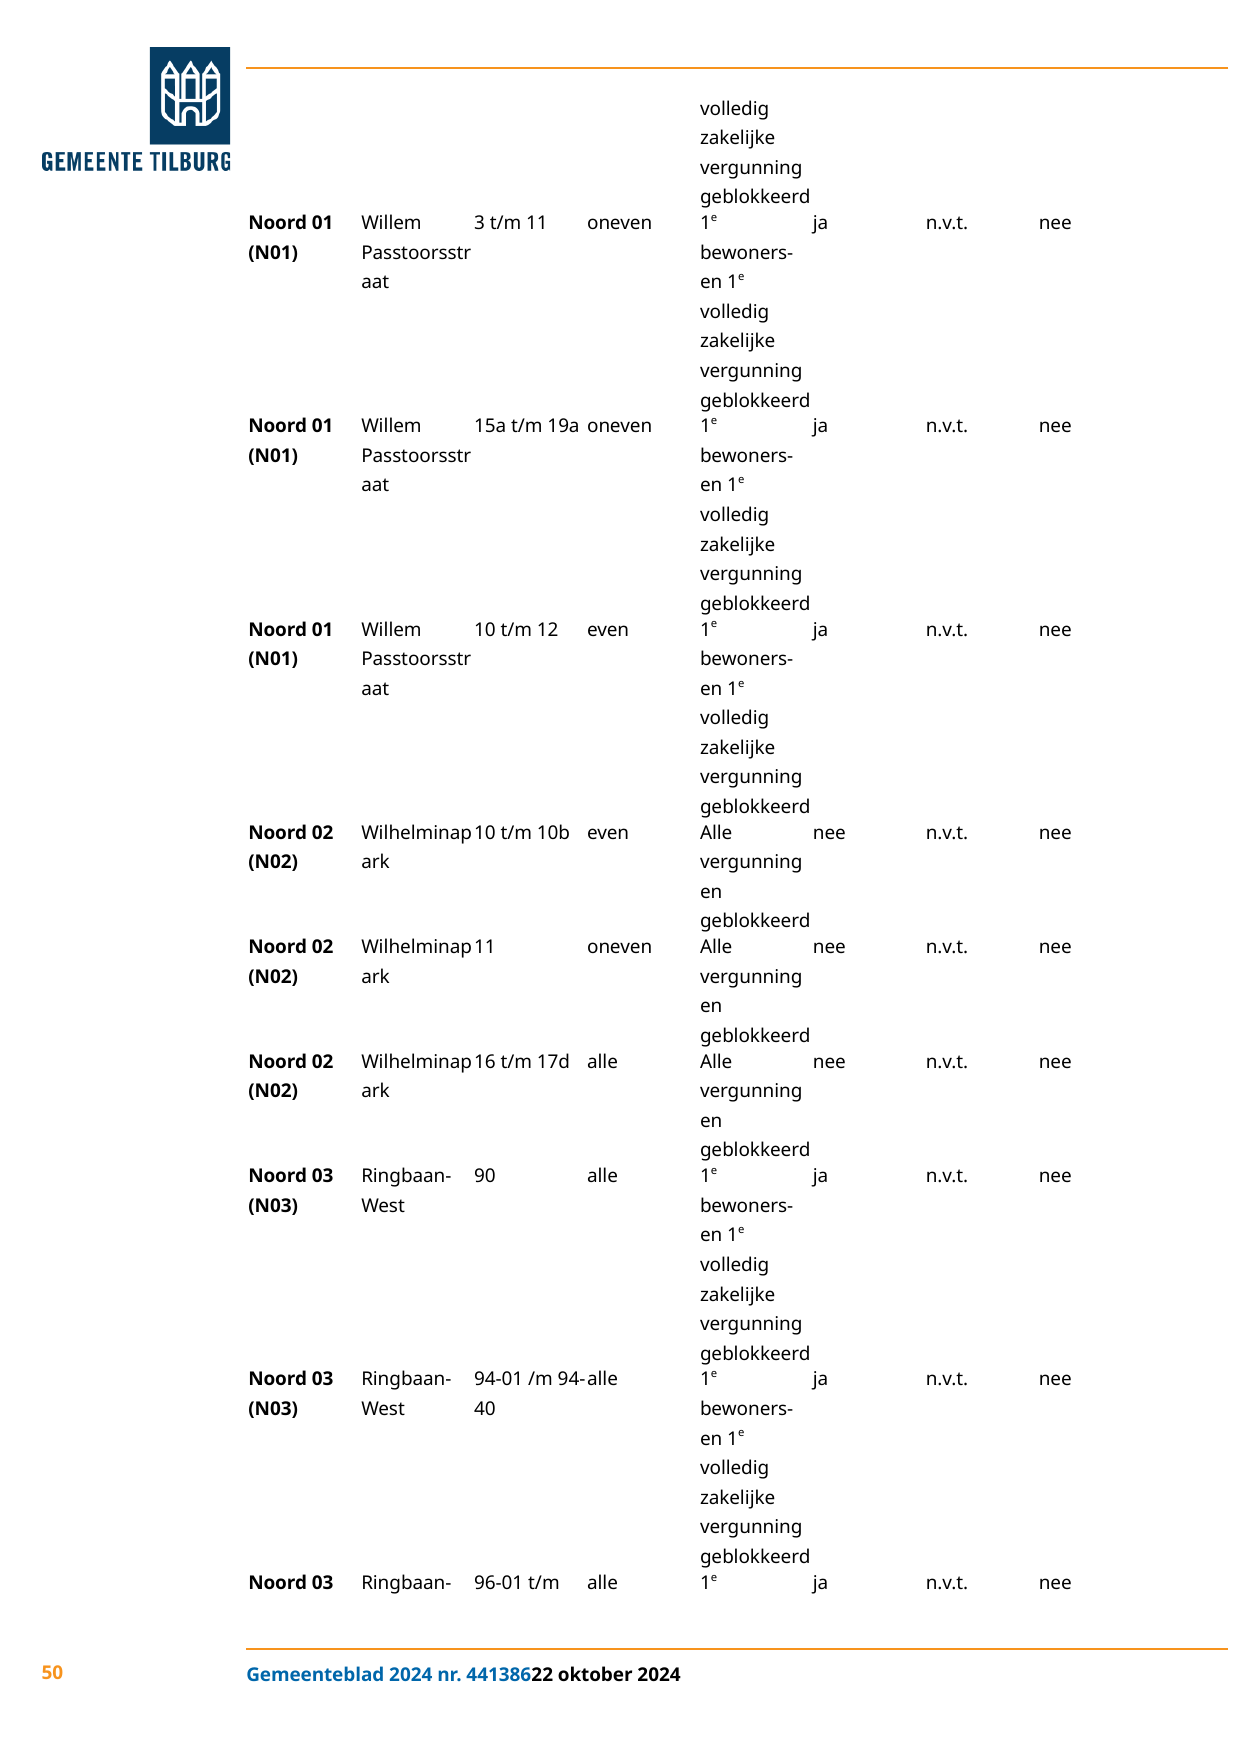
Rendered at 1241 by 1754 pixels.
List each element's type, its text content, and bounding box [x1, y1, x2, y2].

table_cell Alle vergunningen geblokkeerd [700, 1048, 813, 1162]
table_cell Noord 03 (N03) [248, 1163, 361, 1366]
table_cell Ringbaan- [361, 1569, 474, 1594]
table_cell Noord 02 (N02) [248, 819, 361, 933]
table_cell 1e bewoners- en 1e volledig zakelijke vergunning geblokkeerd [700, 1163, 813, 1366]
table_cell Noord 03 (N03) [248, 1366, 361, 1569]
table_cell even [587, 819, 700, 933]
table_cell 1e bewoners- en 1e volledig zakelijke vergunning geblokkeerd [700, 616, 813, 819]
picture [41, 47, 231, 172]
table_cell 1e bewoners- en 1e volledig zakelijke vergunning geblokkeerd [700, 209, 813, 412]
table_cell Wilhelminapark [361, 819, 474, 933]
table_cell n.v.t. [926, 1366, 1038, 1569]
table_cell ja [813, 209, 926, 412]
table_cell ja [813, 1163, 926, 1366]
table_cell oneven [587, 934, 700, 1048]
table_cell nee [1039, 819, 1152, 933]
table_cell ja [813, 1366, 926, 1569]
table_cell nee [1039, 1163, 1152, 1366]
table_cell Willem Passtoorsstraat [361, 413, 474, 616]
table_cell [926, 95, 1038, 209]
table_cell nee [813, 934, 926, 1048]
table_cell ja [813, 1569, 926, 1594]
table_cell 1e bewoners- en 1e volledig zakelijke vergunning geblokkeerd [700, 413, 813, 616]
table_cell 1e [700, 1569, 813, 1594]
table_cell Wilhelminapark [361, 934, 474, 1048]
table_cell Wilhelminapark [361, 1048, 474, 1162]
table_cell Alle vergunningen geblokkeerd [700, 934, 813, 1048]
table_cell [813, 95, 926, 209]
table_cell alle [587, 1569, 700, 1594]
table_cell [474, 95, 587, 209]
table_cell 94-01 /m 94-40 [474, 1366, 587, 1569]
table_cell n.v.t. [926, 934, 1038, 1048]
table_cell nee [1039, 616, 1152, 819]
table_cell n.v.t. [926, 616, 1038, 819]
table_cell 11 [474, 934, 587, 1048]
table_cell n.v.t. [926, 819, 1038, 933]
table_cell 3 t/m 11 [474, 209, 587, 412]
table_cell ja [813, 413, 926, 616]
table_cell nee [1039, 934, 1152, 1048]
table_cell nee [1039, 413, 1152, 616]
table_cell Willem Passtoorsstraat [361, 616, 474, 819]
table_cell Noord 02 (N02) [248, 934, 361, 1048]
table_cell 90 [474, 1163, 587, 1366]
table_cell 1e bewoners- en 1e volledig zakelijke vergunning geblokkeerd [700, 1366, 813, 1569]
table_cell nee [813, 1048, 926, 1162]
table_cell Noord 03 [248, 1569, 361, 1594]
table_cell Ringbaan-West [361, 1366, 474, 1569]
table_cell Noord 02 (N02) [248, 1048, 361, 1162]
table_cell n.v.t. [926, 1048, 1038, 1162]
table_cell Alle vergunningen geblokkeerd [700, 819, 813, 933]
table_cell 10 t/m 10b [474, 819, 587, 933]
table_cell even [587, 616, 700, 819]
table_cell [1039, 95, 1152, 209]
table_cell Noord 01 (N01) [248, 209, 361, 412]
table_cell 15a t/m 19a [474, 413, 587, 616]
table_cell n.v.t. [926, 1163, 1038, 1366]
table_cell n.v.t. [926, 209, 1038, 412]
table_cell [248, 95, 361, 209]
table_cell alle [587, 1048, 700, 1162]
table_cell oneven [587, 209, 700, 412]
table_cell [587, 95, 700, 209]
table_cell [361, 95, 474, 209]
table_cell alle [587, 1366, 700, 1569]
table_cell n.v.t. [926, 413, 1038, 616]
table_cell 96-01 t/m [474, 1569, 587, 1594]
table_cell nee [1039, 1569, 1152, 1594]
table_cell oneven [587, 413, 700, 616]
table_cell n.v.t. [926, 1569, 1038, 1594]
table_cell nee [1039, 209, 1152, 412]
table_cell Noord 01 (N01) [248, 413, 361, 616]
table_cell volledig zakelijke vergunning geblokkeerd [700, 95, 813, 209]
table_cell alle [587, 1163, 700, 1366]
table_cell 16 t/m 17d [474, 1048, 587, 1162]
table_cell nee [1039, 1366, 1152, 1569]
table_cell ja [813, 616, 926, 819]
table_cell 10 t/m 12 [474, 616, 587, 819]
table_cell Ringbaan-West [361, 1163, 474, 1366]
table_cell Noord 01 (N01) [248, 616, 361, 819]
table_cell nee [813, 819, 926, 933]
table_cell Willem Passtoorsstraat [361, 209, 474, 412]
table_cell nee [1039, 1048, 1152, 1162]
